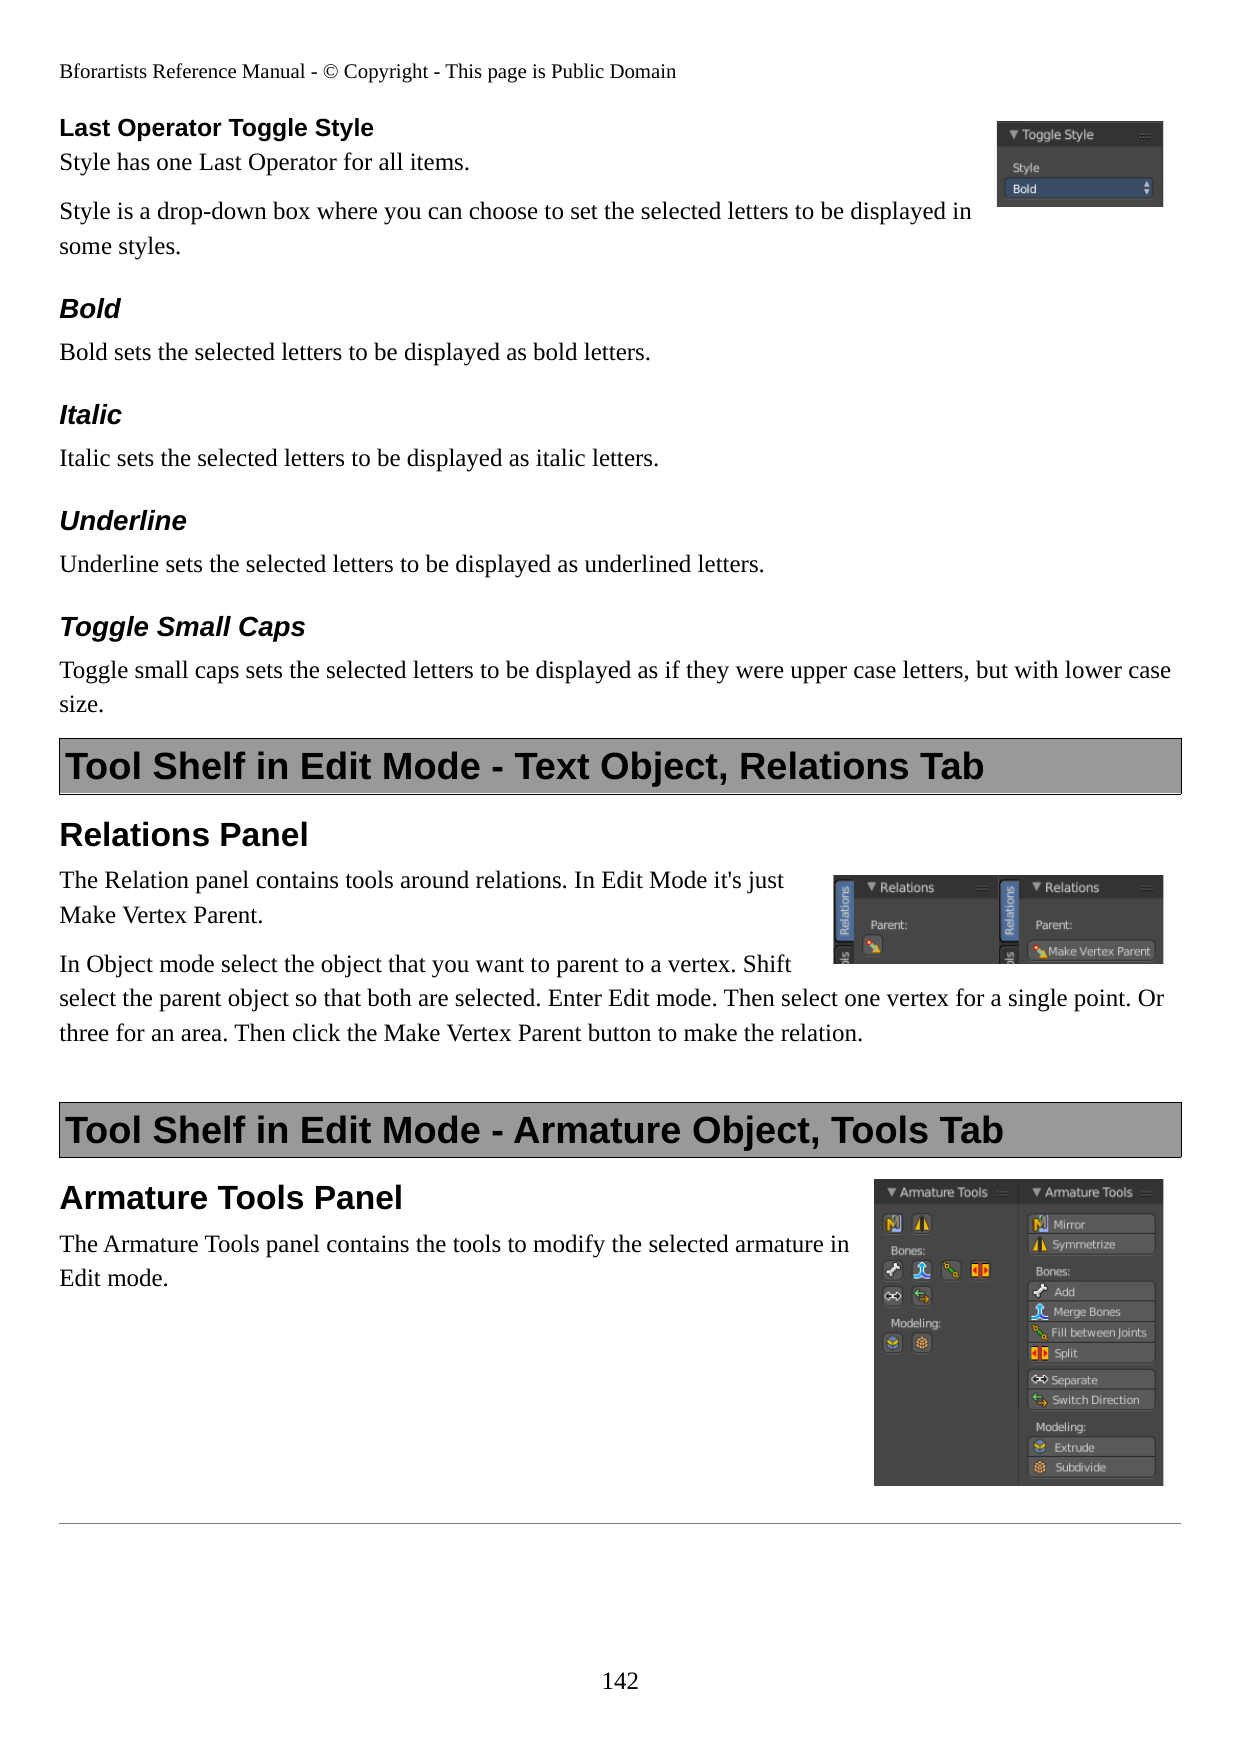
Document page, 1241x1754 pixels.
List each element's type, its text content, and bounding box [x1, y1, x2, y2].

subtitle Armature Tools Panel [59, 1178, 1181, 1216]
subtitle Relations Panel [59, 814, 1181, 853]
subtitle Toggle Small Caps [59, 610, 1181, 642]
text In Object mode select the object that you want to parent to a vertex. Shift select the parent object so that both are selected. Enter Edit mode. Then select one vertex for a single point. Or three for an area. Then click the Make Vertex Parent button to make the relation. [59, 949, 1181, 1047]
text Underline sets the selected letters to be displayed as underlined letters. [59, 549, 1181, 577]
text Italic sets the selected letters to be displayed as italic letters. [59, 443, 1181, 472]
picture [874, 1179, 1164, 1486]
subtitle Underline [59, 504, 1181, 536]
text Bold sets the selected letters to be displayed as bold letters. [59, 337, 1181, 366]
text The Relation panel contains tools around relations. In Edit Mode it's just Make Vertex Parent. [59, 866, 1181, 929]
subtitle Bold [59, 292, 1181, 324]
text Toggle small caps sets the selected letters to be displayed as if they were upper case letters, but with lower case size. [59, 655, 1181, 718]
picture [833, 875, 1164, 964]
text Style has one Last Operator for all items. [59, 147, 996, 176]
table_header Tool Shelf in Edit Mode - Armature Object, Tools Tab [60, 1103, 1181, 1157]
table_header Tool Shelf in Edit Mode - Text Object, Relations Tab [60, 739, 1181, 793]
subtitle Italic [59, 398, 1181, 430]
text The Armature Tools panel contains the tools to modify the selected armature in Edit mode. [59, 1229, 874, 1292]
text Style is a drop-down box where you can choose to set the selected letters to be displayed in some styles. [59, 196, 1181, 260]
picture [996, 121, 1164, 207]
subtitle Last Operator Toggle Style [59, 113, 1181, 141]
